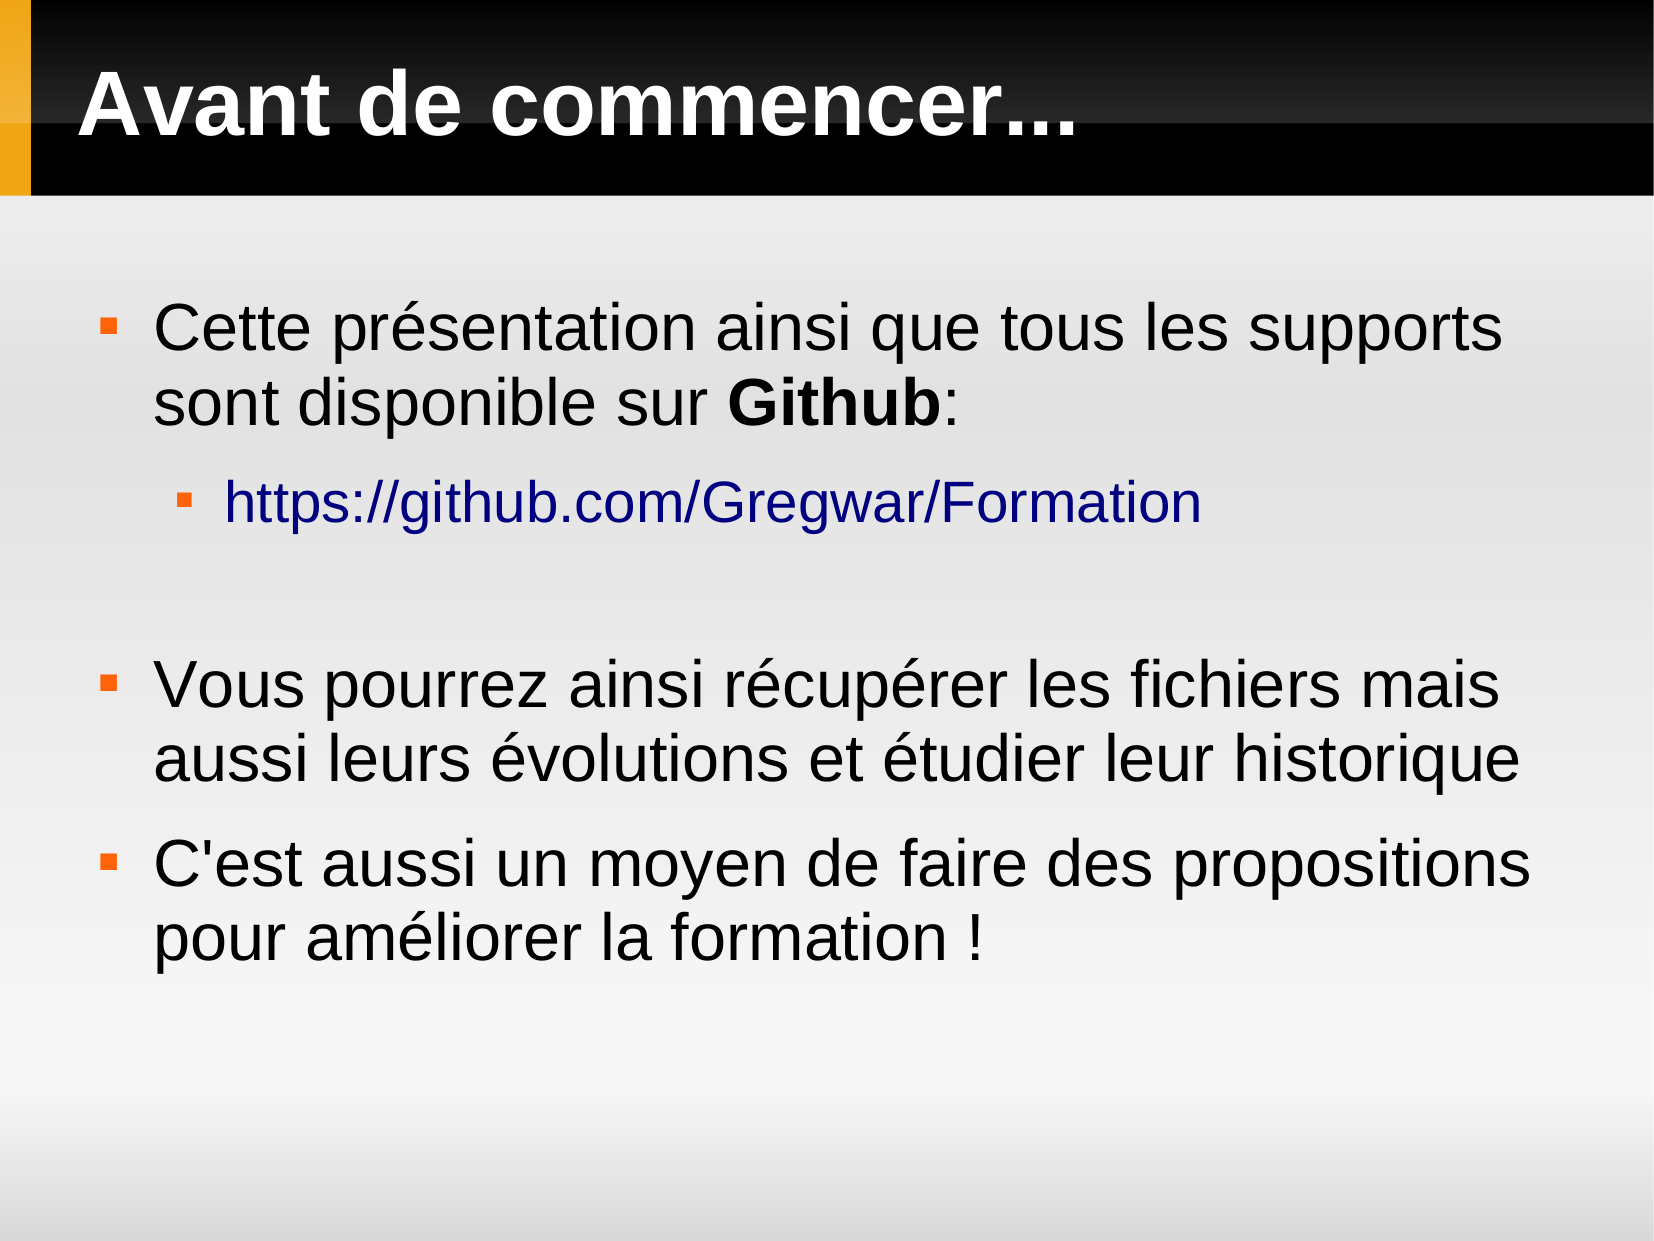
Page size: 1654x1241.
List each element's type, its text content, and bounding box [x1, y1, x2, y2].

title Avant de commencer... [76, 0, 1565, 208]
picture [0, 0, 1654, 1241]
list Cette présentation ainsi que tous les supports sont disponible sur Github: https://github.com/Gregwar/Formation Vous pourrez ainsi récupérer les fichiers mais aussi leurs évolutions et étudier leur historique C'est aussi un moyen de faire des propositions pour améliorer la formation ! [82, 290, 1571, 1109]
